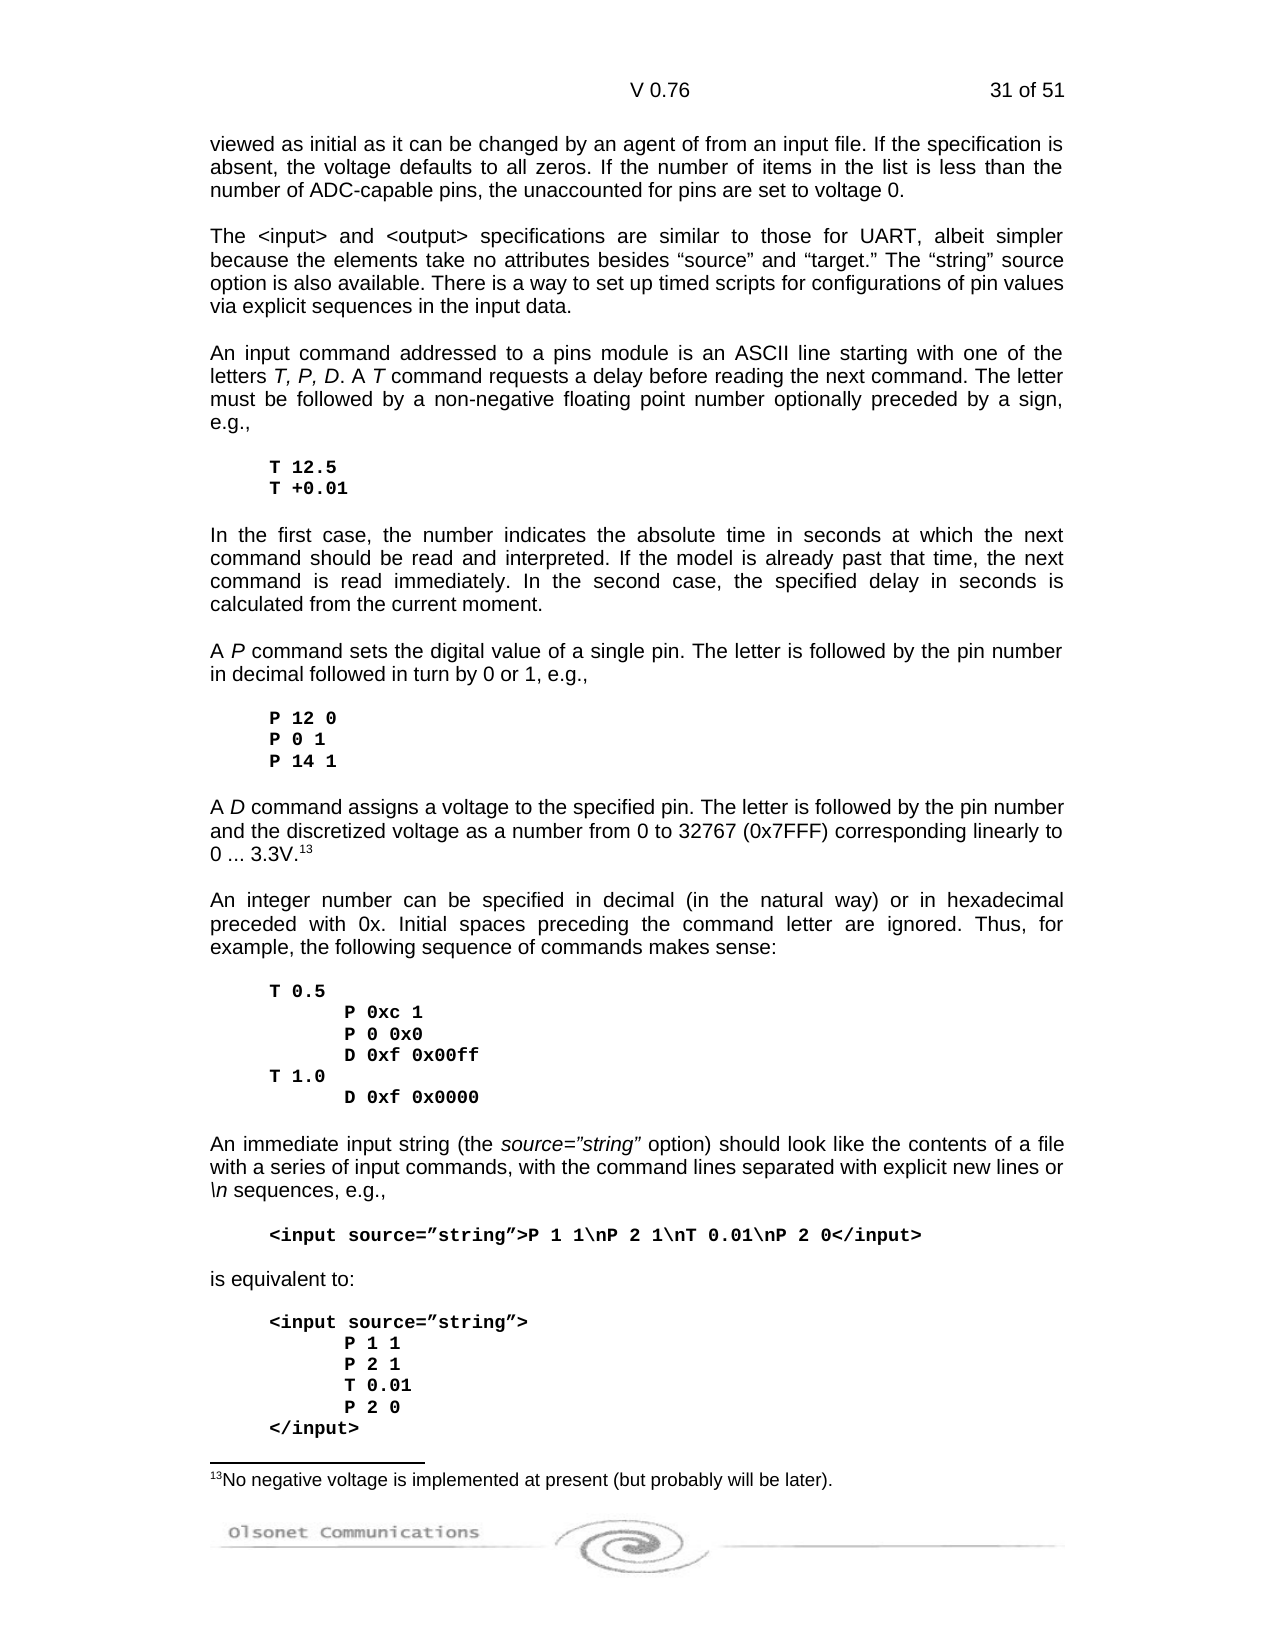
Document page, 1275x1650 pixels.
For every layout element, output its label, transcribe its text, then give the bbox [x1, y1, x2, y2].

text An integer number can be specified in decimal (in the natural way) or in hexadecimal preceded with 0x. Initial spaces preceding the command letter are ignored. Thus, for example, the following sequence of commands makes sense: [210, 889, 1065, 958]
text is equivalent to: [210, 1268, 1065, 1291]
text T +0.01 [269, 479, 1065, 500]
text A P command sets the digital value of a single pin. The letter is followed by the pin number in decimal followed in turn by 0 or 1, e.g., [210, 639, 1065, 686]
text P 0xc 1 [269, 1003, 1065, 1024]
text T 0.01 [269, 1376, 1065, 1397]
text An input command addressed to a pins module is an ASCII line starting with one of the letters T, P, D. A T command requests a delay before reading the next command. The letter must be followed by a non-negative floating point number optionally preceded by a sign, e.g., [210, 341, 1065, 434]
text P 0 1 [269, 730, 1065, 751]
text P 2 1 [269, 1355, 1065, 1376]
text T 12.5 [269, 457, 1065, 479]
text P 1 1 [269, 1334, 1065, 1355]
text D 0xf 0x00ff [269, 1046, 1065, 1067]
text <input source=”string”> [269, 1312, 1065, 1334]
text P 14 1 [269, 751, 1065, 773]
text An immediate input string (the source=”string” option) should look like the contents of a file with a series of input commands, with the command lines separated with explicit new lines or \n sequences, e.g., [210, 1132, 1065, 1202]
text P 0 0x0 [269, 1024, 1065, 1046]
text <input source=”string”>P 1 1\nP 2 1\nT 0.01\nP 2 0</input> [269, 1225, 1065, 1247]
text The <input> and <output> specifications are similar to those for UART, albeit simpler because the elements take no attributes besides “source” and “target.” The “string” source option is also available. There is a way to set up timed scripts for configurations of pin values via explicit sequences in the input data. [210, 225, 1065, 318]
text T 1.0 [269, 1067, 1065, 1088]
text viewed as initial as it can be changed by an agent of from an input file. If the specification is absent, the voltage defaults to all zeros. If the number of items in the list is less than the number of ADC-capable pins, the unaccounted for pins are set to voltage 0. [210, 132, 1065, 202]
text D 0xf 0x0000 [269, 1088, 1065, 1109]
text P 2 0 [269, 1397, 1065, 1419]
picture [210, 1504, 1065, 1596]
text T 0.5 [269, 982, 1065, 1003]
text No negative voltage is implemented at present (but probably will be later). [210, 1469, 1065, 1490]
text In the first case, the number indicates the absolute time in seconds at which the next command should be read and interpreted. If the model is already past that time, the next command is read immediately. In the second case, the specified delay in seconds is calculated from the current moment. [210, 523, 1065, 616]
text A D command assigns a voltage to the specified pin. The letter is followed by the pin number and the discretized voltage as a number from 0 to 32767 (0x7FFF) corresponding linearly to 0 ... 3.3V. [210, 796, 1065, 866]
text </input> [269, 1419, 1065, 1440]
text P 12 0 [269, 709, 1065, 730]
